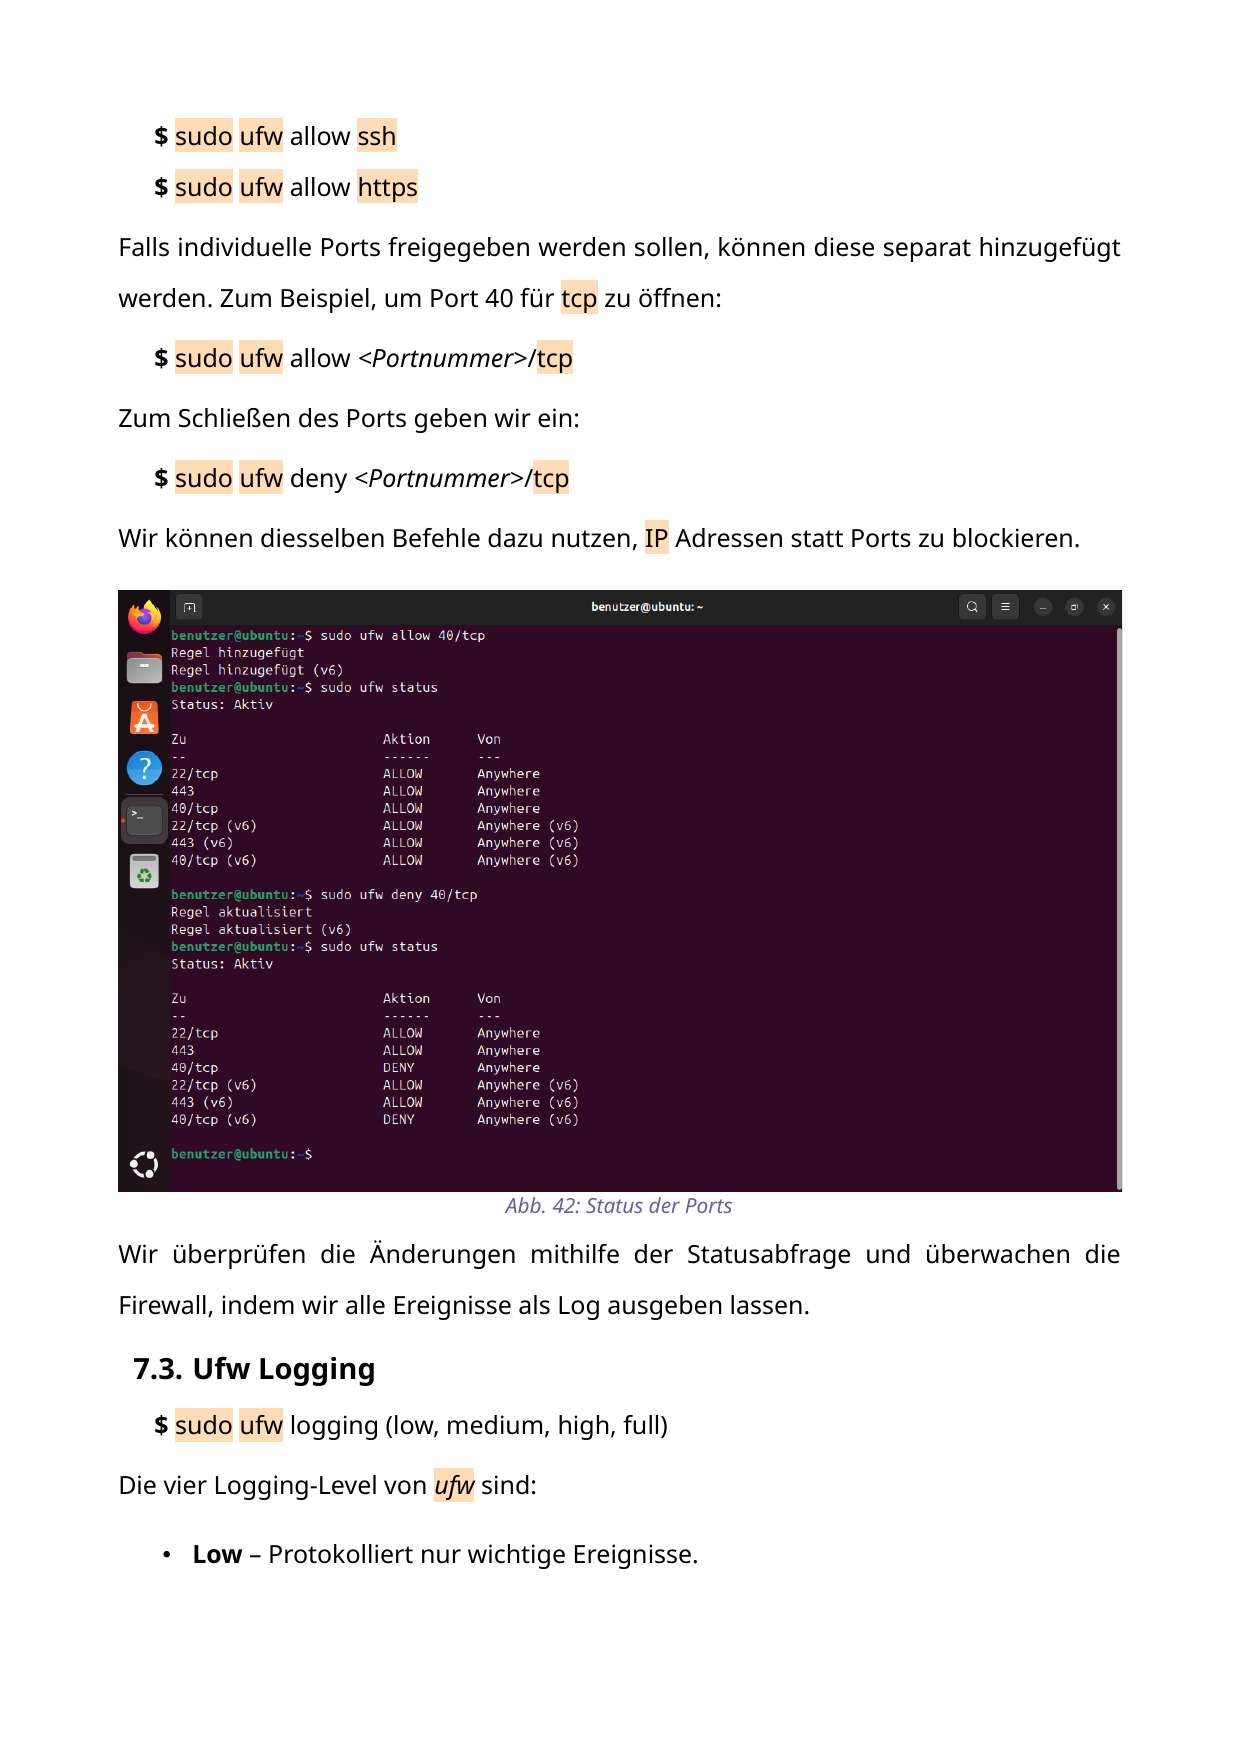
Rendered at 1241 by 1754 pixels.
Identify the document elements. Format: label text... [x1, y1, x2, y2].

subtitle Ufw Logging [118, 1348, 1122, 1388]
text $ sudo ufw deny <Portnummer>/tcp [154, 460, 1122, 494]
text $ sudo ufw allow ssh [154, 118, 1122, 152]
text $ sudo ufw allow https [154, 169, 1122, 203]
text Die vier Logging-Level von ufw sind: [118, 1467, 1122, 1502]
text Wir können diesselben Befehle dazu nutzen, IP Adressen statt Ports zu blockieren. [118, 520, 1122, 554]
text Falls individuelle Ports freigegeben werden sollen, können diese separat hinzugefügt werden. Zum Beispiel, um Port 40 für tcp zu öffnen: [118, 229, 1122, 314]
text Abb. 42: Status der Ports [118, 1192, 1122, 1220]
text [118, 578, 1122, 590]
text Wir überprüfen die Änderungen mithilfe der Statusabfrage und überwachen die Firewall, indem wir alle Ereignisse als Log ausgeben lassen. [118, 1220, 1122, 1322]
text $ sudo ufw logging (low, medium, high, full) [154, 1407, 1122, 1442]
list Low – Protokolliert nur wichtige Ereignisse. [162, 1536, 1122, 1571]
picture [118, 590, 1123, 1192]
text Zum Schließen des Ports geben wir ein: [118, 400, 1122, 434]
text $ sudo ufw allow <Portnummer>/tcp [154, 340, 1122, 374]
